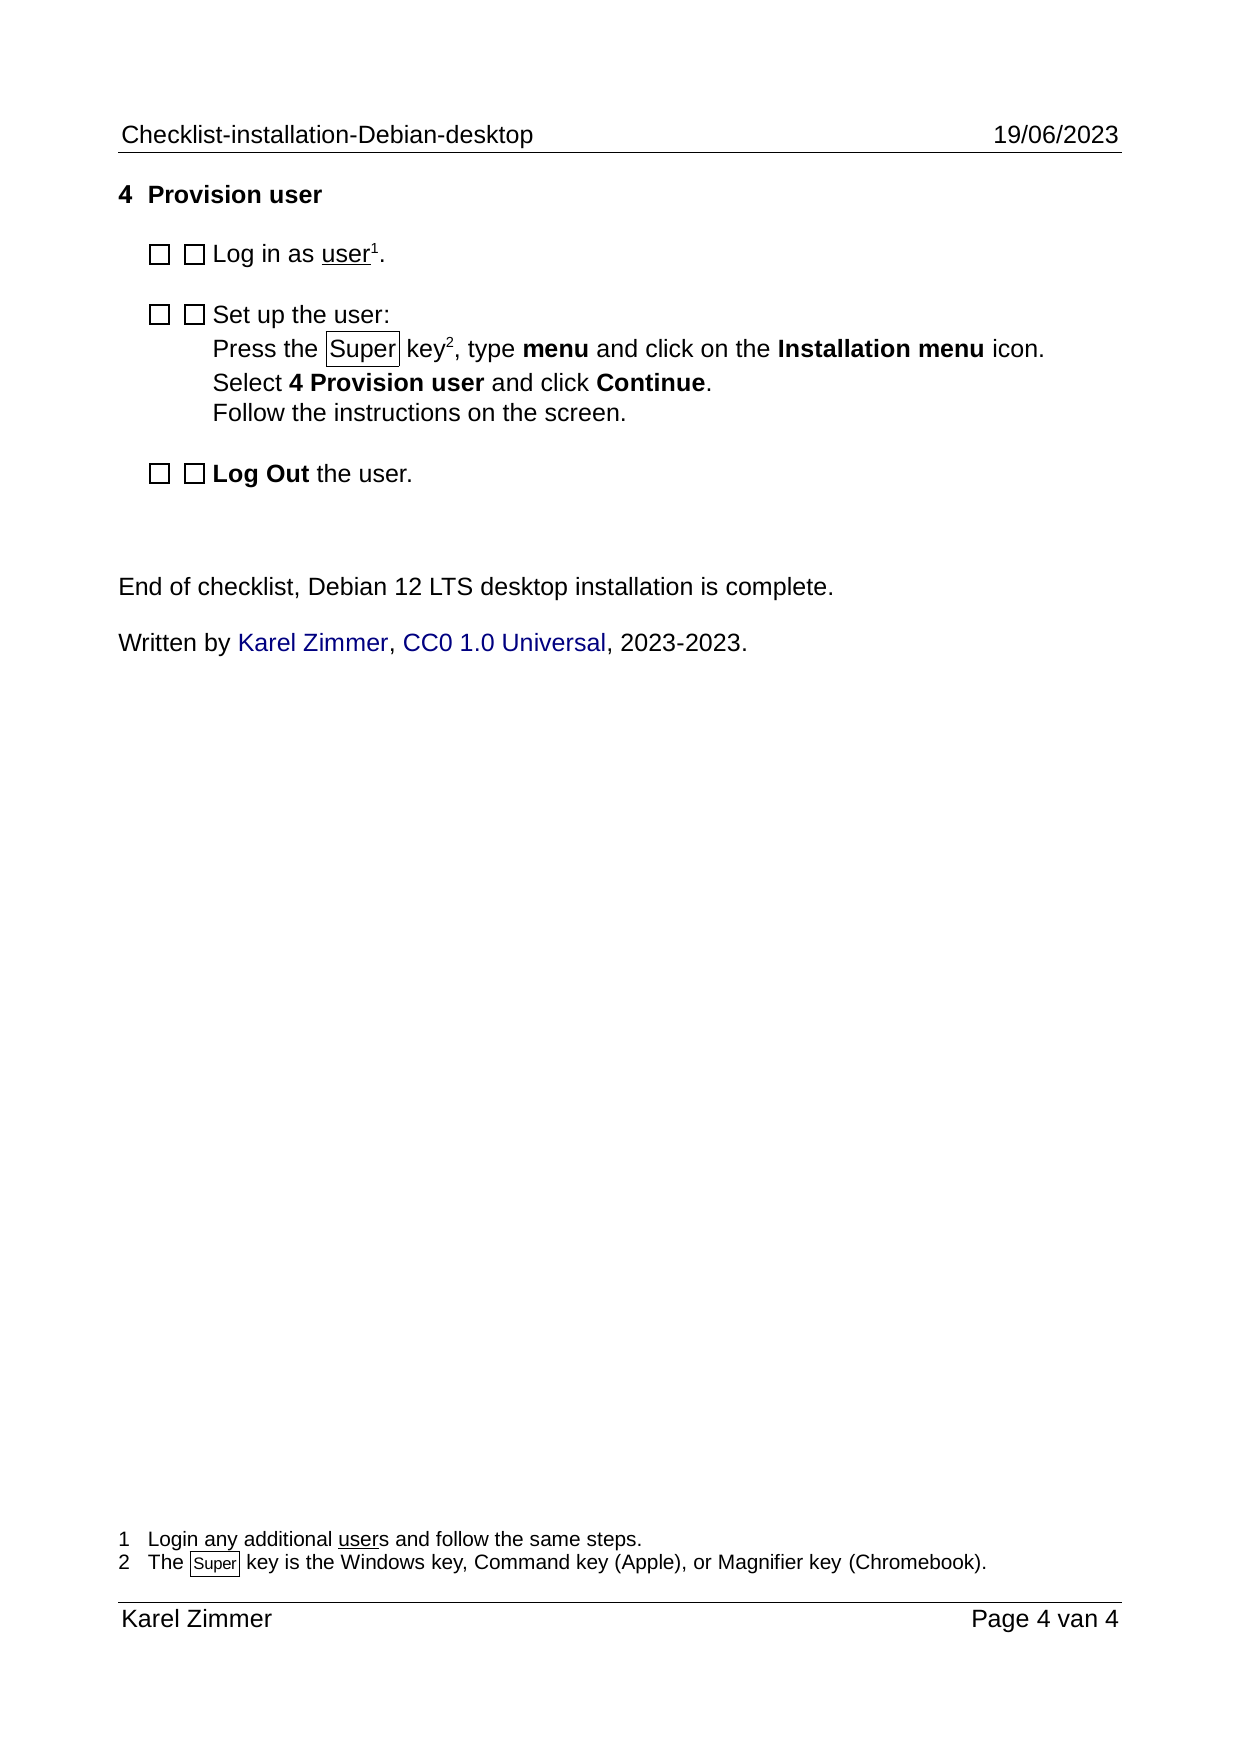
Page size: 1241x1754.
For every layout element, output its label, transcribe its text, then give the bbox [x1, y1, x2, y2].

table_cell [176, 330, 211, 367]
table_cell [176, 458, 211, 489]
table_cell [176, 269, 211, 300]
table_cell [141, 269, 176, 300]
table_cell [141, 458, 176, 489]
table_cell [211, 269, 1122, 300]
table_cell [141, 398, 176, 428]
table_cell [176, 368, 211, 398]
table_header Log in as USER. [211, 239, 1122, 269]
table_cell Press the Super key, type menu and click on the Installation menu icon. [211, 330, 1122, 367]
table_cell [141, 368, 176, 398]
table_cell Log Out the user. [211, 458, 1122, 489]
table_header [176, 239, 211, 269]
table_cell [211, 428, 1122, 458]
table_cell [176, 300, 211, 330]
table_cell Set up the user: [211, 300, 1122, 330]
list Provision user [118, 177, 1122, 211]
table_header [141, 239, 176, 269]
table_cell [141, 428, 176, 458]
table_cell Select 4 Provision user and click Continue. [211, 368, 1122, 398]
table_cell [141, 300, 176, 330]
table_cell Follow the instructions on the screen. [211, 398, 1122, 428]
text End of checklist, Debian 12 LTS desktop installation is complete. [118, 573, 1122, 601]
text Written by Karel Zimmer, CC0 1.0 Universal, 2023-2023. [118, 629, 1122, 657]
table_cell [176, 428, 211, 458]
table_cell [141, 330, 176, 367]
table_cell [176, 398, 211, 428]
